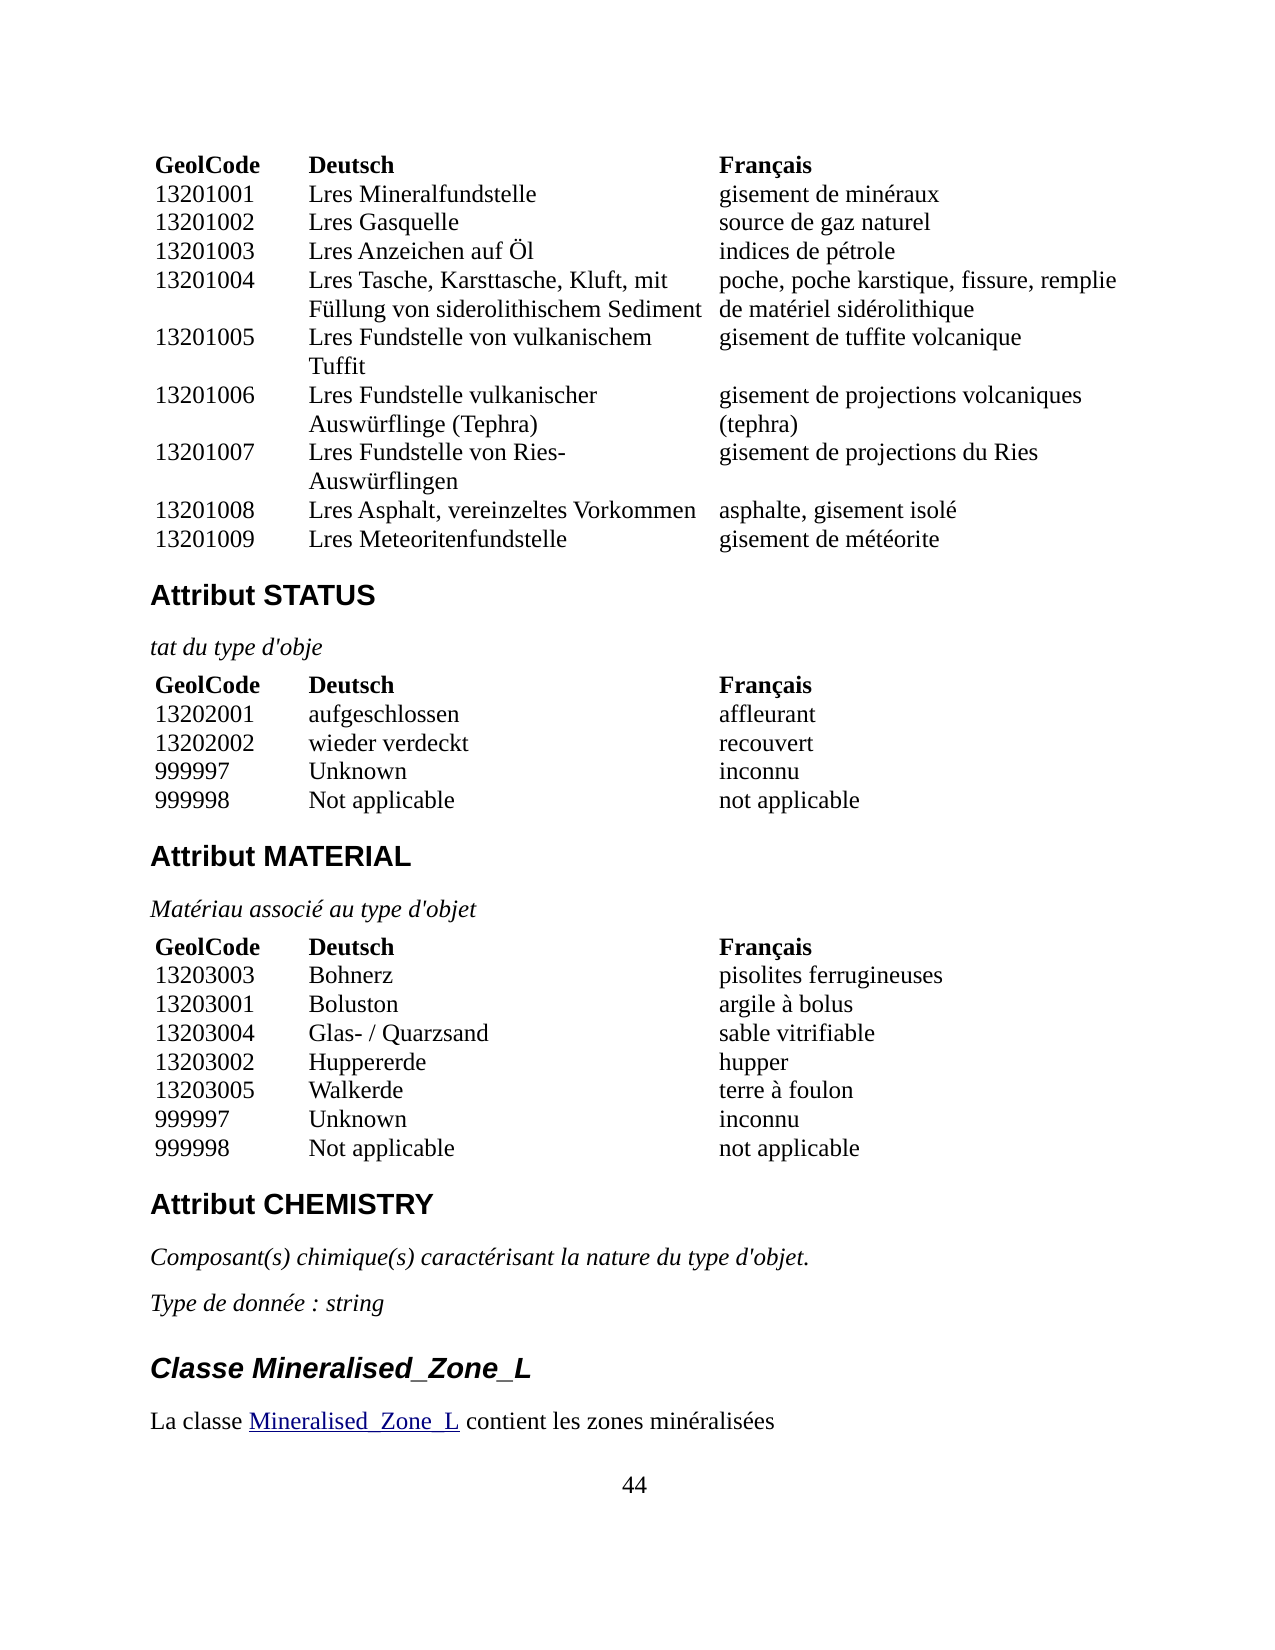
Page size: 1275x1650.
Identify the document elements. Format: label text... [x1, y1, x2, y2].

table_cell 13203002 [150, 1047, 304, 1075]
table_cell 13202002 [150, 728, 304, 756]
table_cell 13201006 [150, 380, 304, 437]
table_cell 13201005 [150, 323, 304, 380]
table_cell Lres Meteoritenfundstelle [304, 524, 714, 552]
table_cell 13203004 [150, 1018, 304, 1047]
table_header GeolCode [150, 670, 304, 699]
table_cell source de gaz naturel [714, 208, 1125, 236]
table_cell Huppererde [304, 1047, 714, 1075]
table_header Deutsch [304, 150, 714, 179]
table_cell Lres Tasche, Karsttasche, Kluft, mit Füllung von siderolithischem Sediment [304, 265, 714, 322]
table_cell inconnu [714, 756, 1125, 785]
table_cell 13201008 [150, 495, 304, 524]
table_cell Walkerde [304, 1075, 714, 1104]
table_cell Unknown [304, 756, 714, 785]
table_header Deutsch [304, 932, 714, 960]
table_cell aufgeschlossen [304, 699, 714, 728]
table_cell 13201001 [150, 179, 304, 207]
table_cell recouvert [714, 728, 1125, 756]
table_cell gisement de tuffite volcanique [714, 323, 1125, 380]
table_cell Not applicable [304, 1133, 714, 1162]
table_cell not applicable [714, 785, 1125, 814]
table_cell 999997 [150, 756, 304, 785]
table_cell Lres Fundstelle vulkanischer Auswürflinge (Tephra) [304, 380, 714, 437]
table_cell Lres Anzeichen auf Öl [304, 236, 714, 265]
table_header Deutsch [304, 670, 714, 699]
table_cell poche, poche karstique, fissure, remplie de matériel sidérolithique [714, 265, 1125, 322]
subtitle Attribut STATUS [150, 577, 1125, 611]
table_cell pisolites ferrugineuses [714, 960, 1125, 989]
table_cell 13203005 [150, 1075, 304, 1104]
table_cell Not applicable [304, 785, 714, 814]
table_cell Unknown [304, 1104, 714, 1133]
table_cell inconnu [714, 1104, 1125, 1133]
text Matériau associé au type d'objet [150, 894, 1125, 923]
table_cell gisement de météorite [714, 524, 1125, 552]
text La classe Mineralised_Zone_L contient les zones minéralisées [150, 1406, 1125, 1435]
table_cell 13203003 [150, 960, 304, 989]
subtitle Attribut MATERIAL [150, 839, 1125, 872]
table_cell gisement de projections du Ries [714, 438, 1125, 495]
table_cell Lres Fundstelle von Ries-Auswürflingen [304, 438, 714, 495]
table_cell Glas- / Quarzsand [304, 1018, 714, 1047]
table_cell 13201003 [150, 236, 304, 265]
table_cell argile à bolus [714, 989, 1125, 1018]
table_cell Lres Mineralfundstelle [304, 179, 714, 207]
table_cell 13202001 [150, 699, 304, 728]
table_cell 999998 [150, 1133, 304, 1162]
table_cell Lres Gasquelle [304, 208, 714, 236]
subtitle Classe Mineralised_Zone_L [150, 1351, 1125, 1384]
table_cell 13201004 [150, 265, 304, 322]
table_cell gisement de minéraux [714, 179, 1125, 207]
table_cell 13203001 [150, 989, 304, 1018]
table_cell Lres Asphalt, vereinzeltes Vorkommen [304, 495, 714, 524]
table_cell gisement de projections volcaniques (tephra) [714, 380, 1125, 437]
table_cell not applicable [714, 1133, 1125, 1162]
table_cell 13201009 [150, 524, 304, 552]
table_cell asphalte, gisement isolé [714, 495, 1125, 524]
table_cell indices de pétrole [714, 236, 1125, 265]
table_cell Lres Fundstelle von vulkanischem Tuffit [304, 323, 714, 380]
table_cell 999998 [150, 785, 304, 814]
text Composant(s) chimique(s) caractérisant la nature du type d'objet. [150, 1242, 1125, 1270]
table_header GeolCode [150, 150, 304, 179]
table_cell affleurant [714, 699, 1125, 728]
table_header Français [714, 670, 1125, 699]
table_cell wieder verdeckt [304, 728, 714, 756]
table_cell sable vitrifiable [714, 1018, 1125, 1047]
text tat du type d'obje [150, 632, 1125, 661]
table_header Français [714, 932, 1125, 960]
table_header GeolCode [150, 932, 304, 960]
table_cell hupper [714, 1047, 1125, 1075]
table_cell 999997 [150, 1104, 304, 1133]
text Type de donnée : string [150, 1288, 1125, 1317]
table_cell 13201007 [150, 438, 304, 495]
table_cell 13201002 [150, 208, 304, 236]
table_header Français [714, 150, 1125, 179]
table_cell Boluston [304, 989, 714, 1018]
table_cell terre à foulon [714, 1075, 1125, 1104]
table_cell Bohnerz [304, 960, 714, 989]
subtitle Attribut CHEMISTRY [150, 1187, 1125, 1220]
